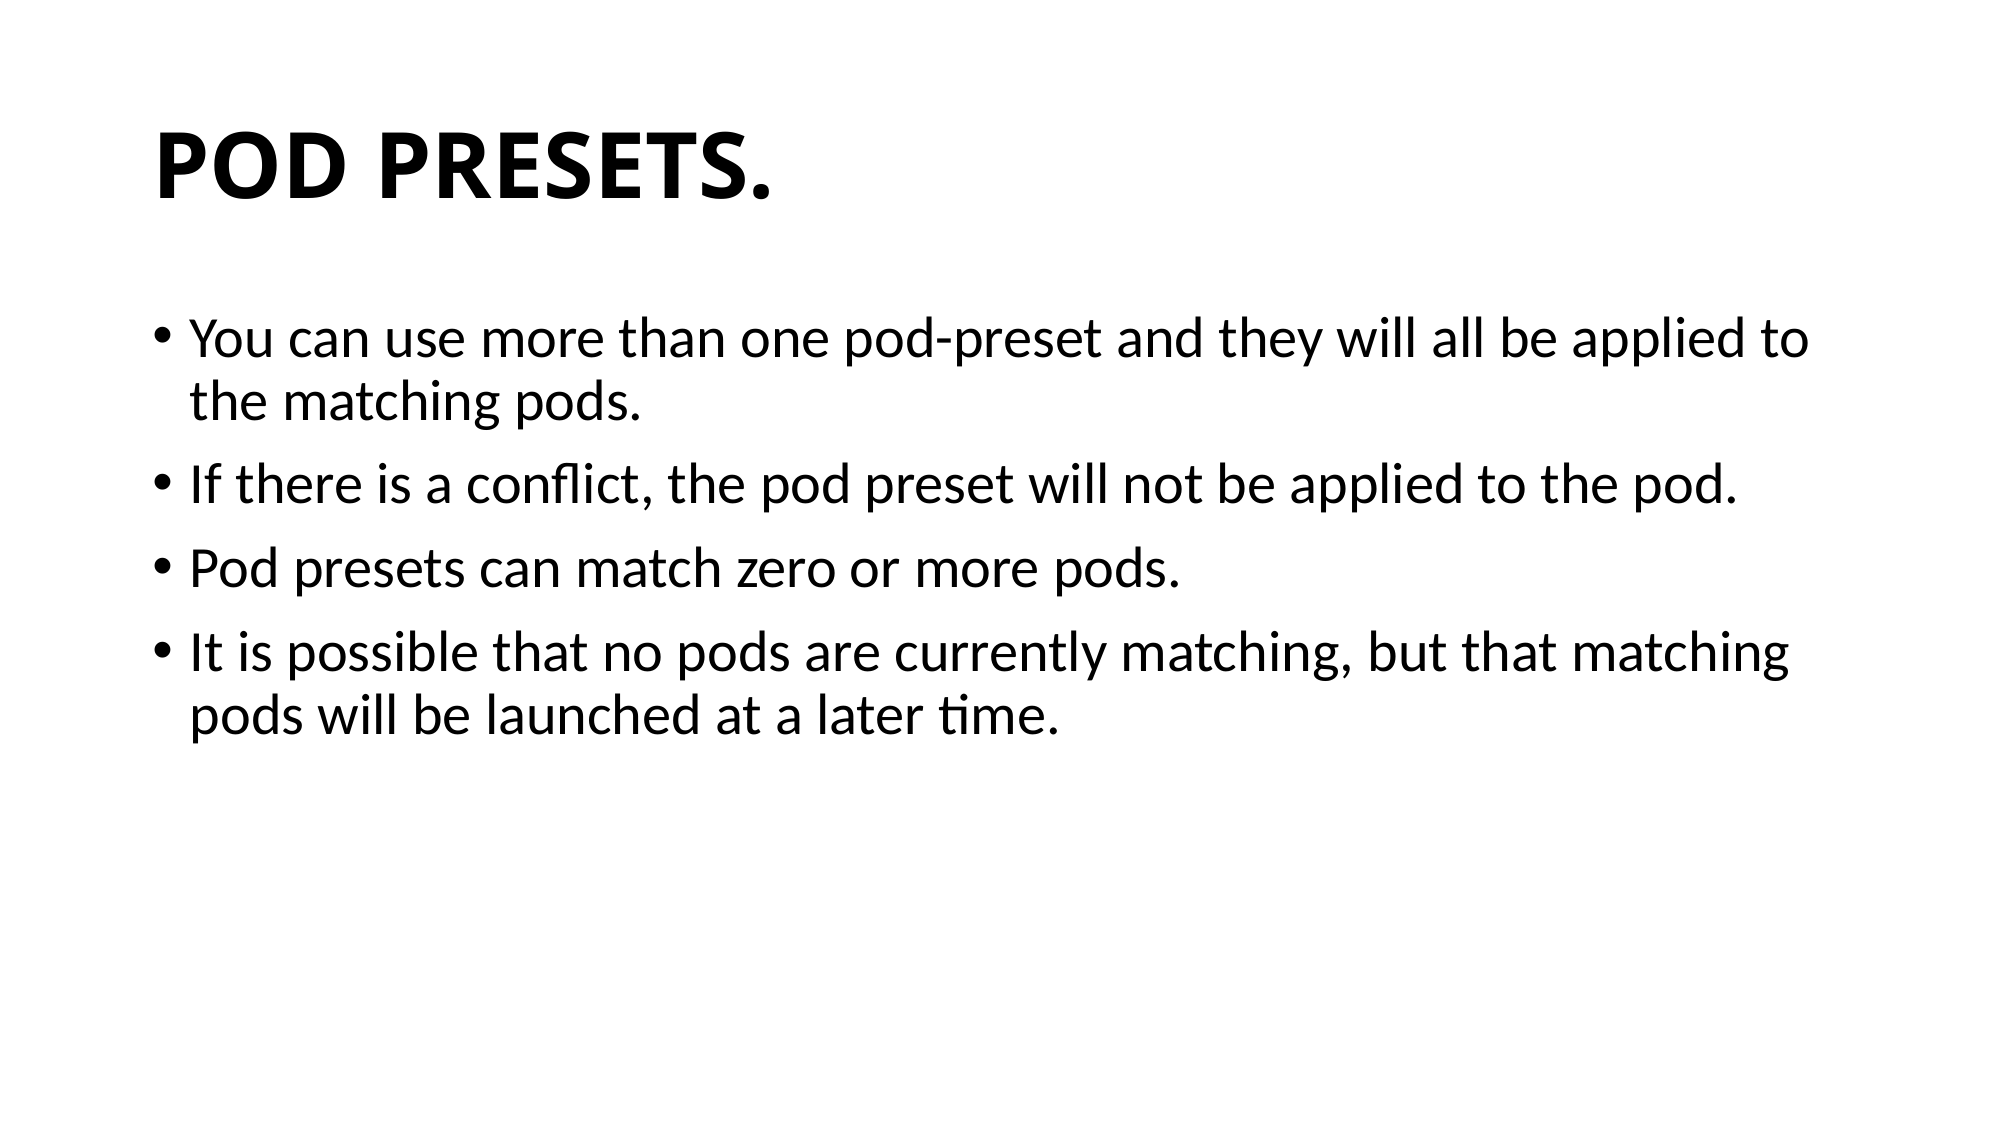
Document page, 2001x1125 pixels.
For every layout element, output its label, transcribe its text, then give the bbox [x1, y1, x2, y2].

list You can use more than one pod-preset and they will all be applied to the matching pods. If there is a conflict, the pod preset will not be applied to the pod. Pod presets can match zero or more pods. It is possible that no pods are currently matching, but that matching pods will be launched at a later time. [137, 299, 1863, 1014]
title POD PRESETS. [137, 59, 1863, 278]
